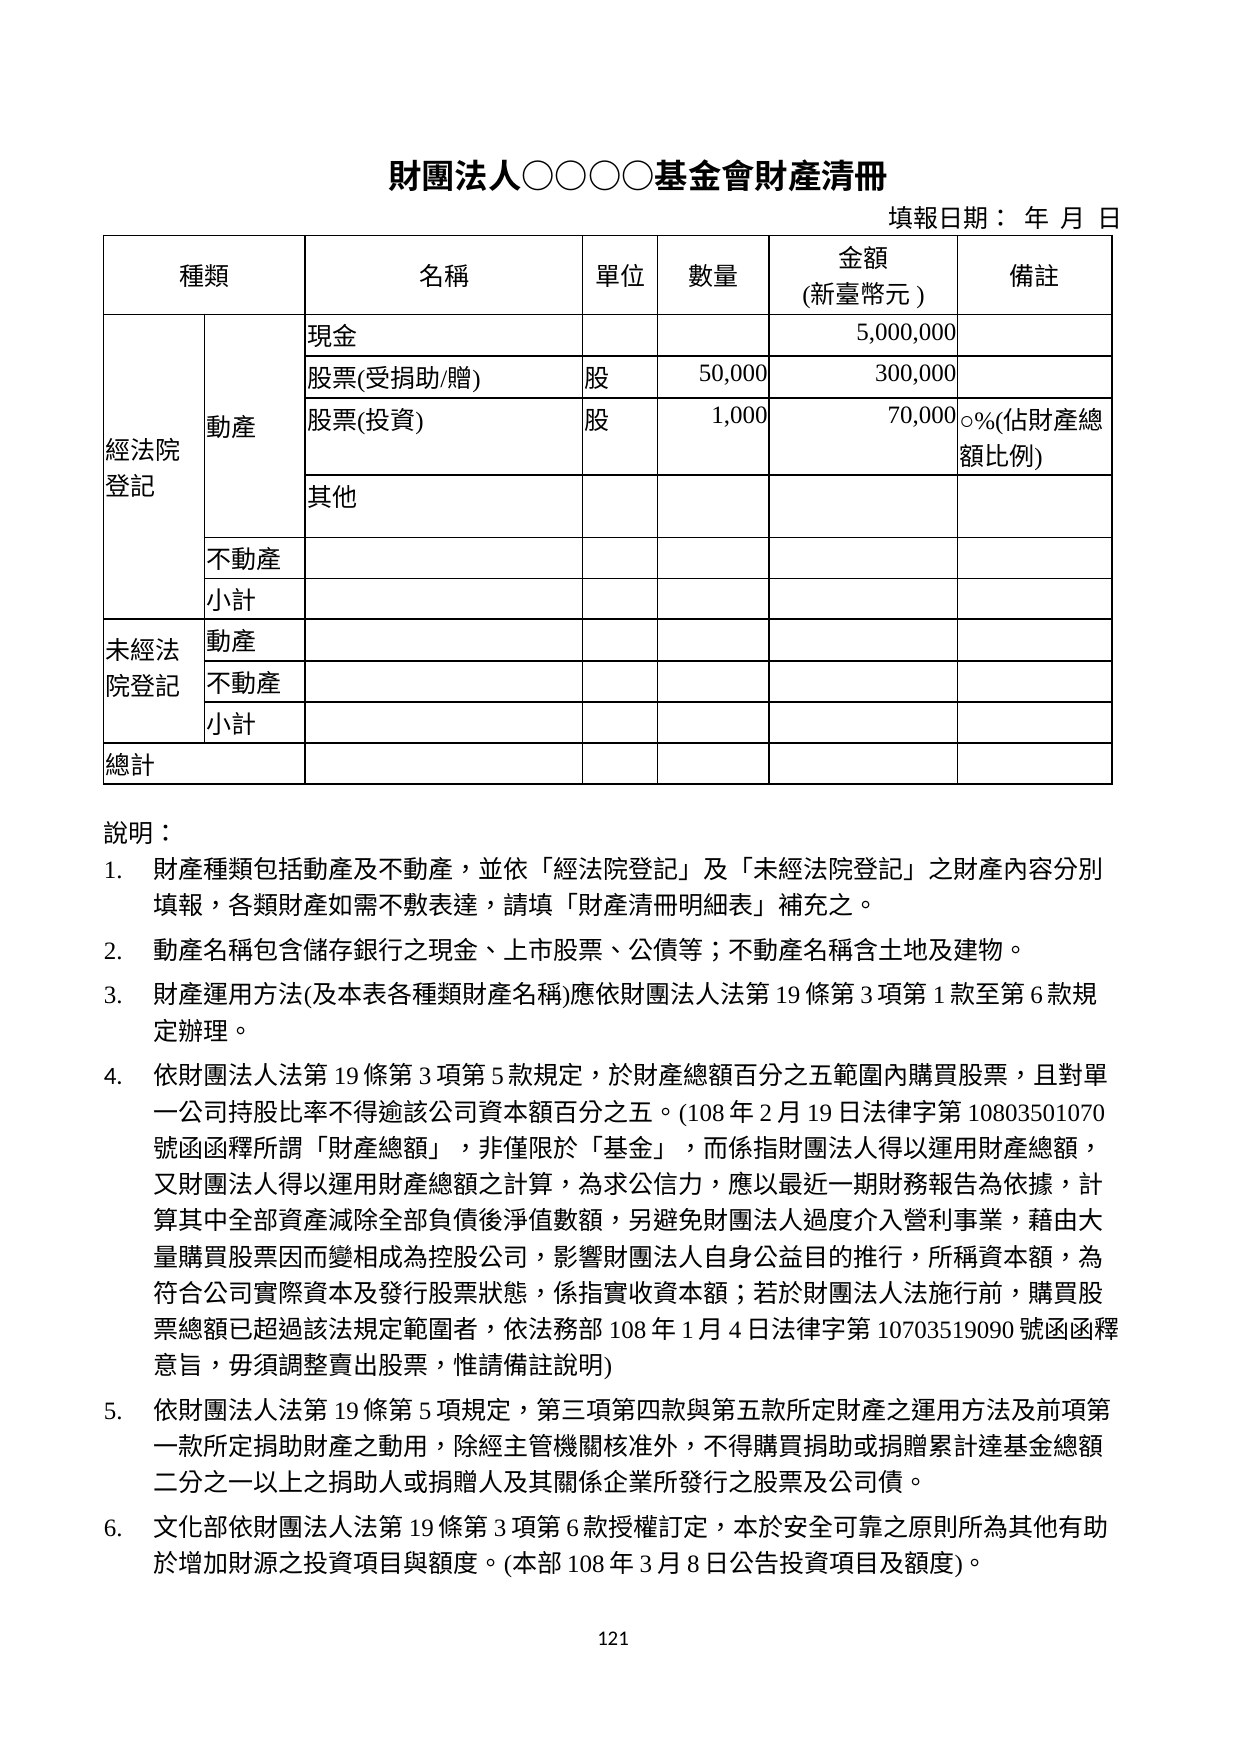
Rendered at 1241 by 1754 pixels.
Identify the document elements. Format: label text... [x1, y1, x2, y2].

table_cell 5,000,000 [770, 315, 957, 355]
table_cell [958, 744, 1111, 783]
table_header 種類 [104, 236, 304, 313]
table_cell 股票(受捐助/贈) [306, 357, 582, 397]
table_cell [770, 476, 957, 536]
table_cell 不動產 [205, 662, 304, 701]
table_cell [958, 357, 1111, 397]
table_header 單位 [583, 236, 657, 313]
table_cell [658, 662, 768, 701]
table_cell 小計 [205, 703, 304, 742]
table_cell 動產 [205, 315, 304, 536]
table_cell ○%(佔財產總額比例) [958, 399, 1111, 474]
table_cell 1,000 [658, 399, 768, 474]
table_header 名稱 [306, 236, 582, 313]
table_cell [658, 476, 768, 536]
table_cell [306, 538, 582, 577]
table_cell 經法院登記 [104, 315, 204, 618]
table_cell [770, 620, 957, 660]
table_header 備註 [958, 236, 1111, 313]
table_cell [658, 538, 768, 577]
table_cell [958, 538, 1111, 577]
table_cell 小計 [205, 579, 304, 618]
table_cell [770, 579, 957, 618]
table_cell [658, 315, 768, 355]
list 文化部依財團法人法第19條第3項第6款授權訂定，本於安全可靠之原則所為其他有助於增加財源之投資項目與額度。(本部108年3月8日公告投資項目及額度)。 [103, 1507, 1122, 1580]
table_cell [658, 703, 768, 742]
table_cell [583, 579, 657, 618]
table_cell [583, 476, 657, 536]
table_cell [306, 620, 582, 660]
table_header 數量 [658, 236, 768, 313]
table_cell [958, 703, 1111, 742]
text 填報日期： 年 月 日 [153, 198, 1122, 234]
table_cell [770, 662, 957, 701]
list 依財團法人法第19條第3項第5款規定，於財產總額百分之五範圍內購買股票，且對單一公司持股比率不得逾該公司資本額百分之五。(108年2月19日法律字第 10803501070 號函函釋所謂「財產總額」，非僅限於「基金」，而係指財團法人得以運用財產總額，又財團法人得以運用財產總額之計算，為求公信力，應以最近一期財務報告為依據，計算其中全部資產減除全部負債後淨值數額，另避免財團法人過度介入營利事業，藉由大量購買股票因而變相成為控股公司，影響財團法人自身公益目的推行，所稱資本額，為符合公司實際資本及發行股票狀態，係指實收資本額；若於財團法人法施行前，購買股票總額已超過該法規定範圍者，依法務部108年1月4日法律字第 10703519090號函函釋意旨，毋須調整賣出股票，惟請備註說明) [103, 1056, 1122, 1382]
table_header 金額 (新臺幣元 ) [770, 236, 957, 313]
table_cell [583, 662, 657, 701]
list 動產名稱包含儲存銀行之現金、上市股票、公債等；不動產名稱含土地及建物。 [103, 930, 1122, 967]
table_cell 現金 [306, 315, 582, 355]
table_cell 股票(投資) [306, 399, 582, 474]
table_cell 總計 [104, 744, 304, 783]
table_cell 不動產 [205, 538, 304, 577]
table_cell 70,000 [770, 399, 957, 474]
table_cell 未經法院登記 [104, 620, 204, 742]
table_cell 股 [583, 399, 657, 474]
table_cell 50,000 [658, 357, 768, 397]
list 財產種類包括動產及不動產，並依「經法院登記」及「未經法院登記」之財產內容分別填報，各類財產如需不敷表達，請填「財產清冊明細表」補充之。 [103, 849, 1122, 922]
table_cell [306, 744, 582, 783]
table_cell [658, 579, 768, 618]
table_cell [658, 744, 768, 783]
list 依財團法人法第19條第5項規定，第三項第四款與第五款所定財產之運用方法及前項第一款所定捐助財產之動用，除經主管機關核准外，不得購買捐助或捐贈累計達基金總額二分之一以上之捐助人或捐贈人及其關係企業所發行之股票及公司債。 [103, 1390, 1122, 1499]
table_cell [583, 703, 657, 742]
table_cell [306, 579, 582, 618]
table_cell [958, 662, 1111, 701]
list 財產運用方法(及本表各種類財產名稱)應依財團法人法第19條第3項第1款至第6款規定辦理。 [103, 975, 1122, 1047]
text 說明： [103, 813, 1122, 849]
table_cell [958, 579, 1111, 618]
table_cell [770, 744, 957, 783]
table_cell [306, 662, 582, 701]
table_cell [306, 703, 582, 742]
table_cell 股 [583, 357, 657, 397]
table_cell [583, 620, 657, 660]
table_cell [770, 703, 957, 742]
table_cell [583, 538, 657, 577]
table_cell 動產 [205, 620, 304, 660]
table_cell 其他 [306, 476, 582, 536]
table_cell [583, 744, 657, 783]
table_cell 300,000 [770, 357, 957, 397]
table_cell [958, 620, 1111, 660]
table_cell [958, 476, 1111, 536]
table_cell [583, 315, 657, 355]
table_cell [658, 620, 768, 660]
text 財團法人○○○○基金會財產清冊 [153, 150, 1122, 198]
table_cell [770, 538, 957, 577]
table_cell [958, 315, 1111, 355]
